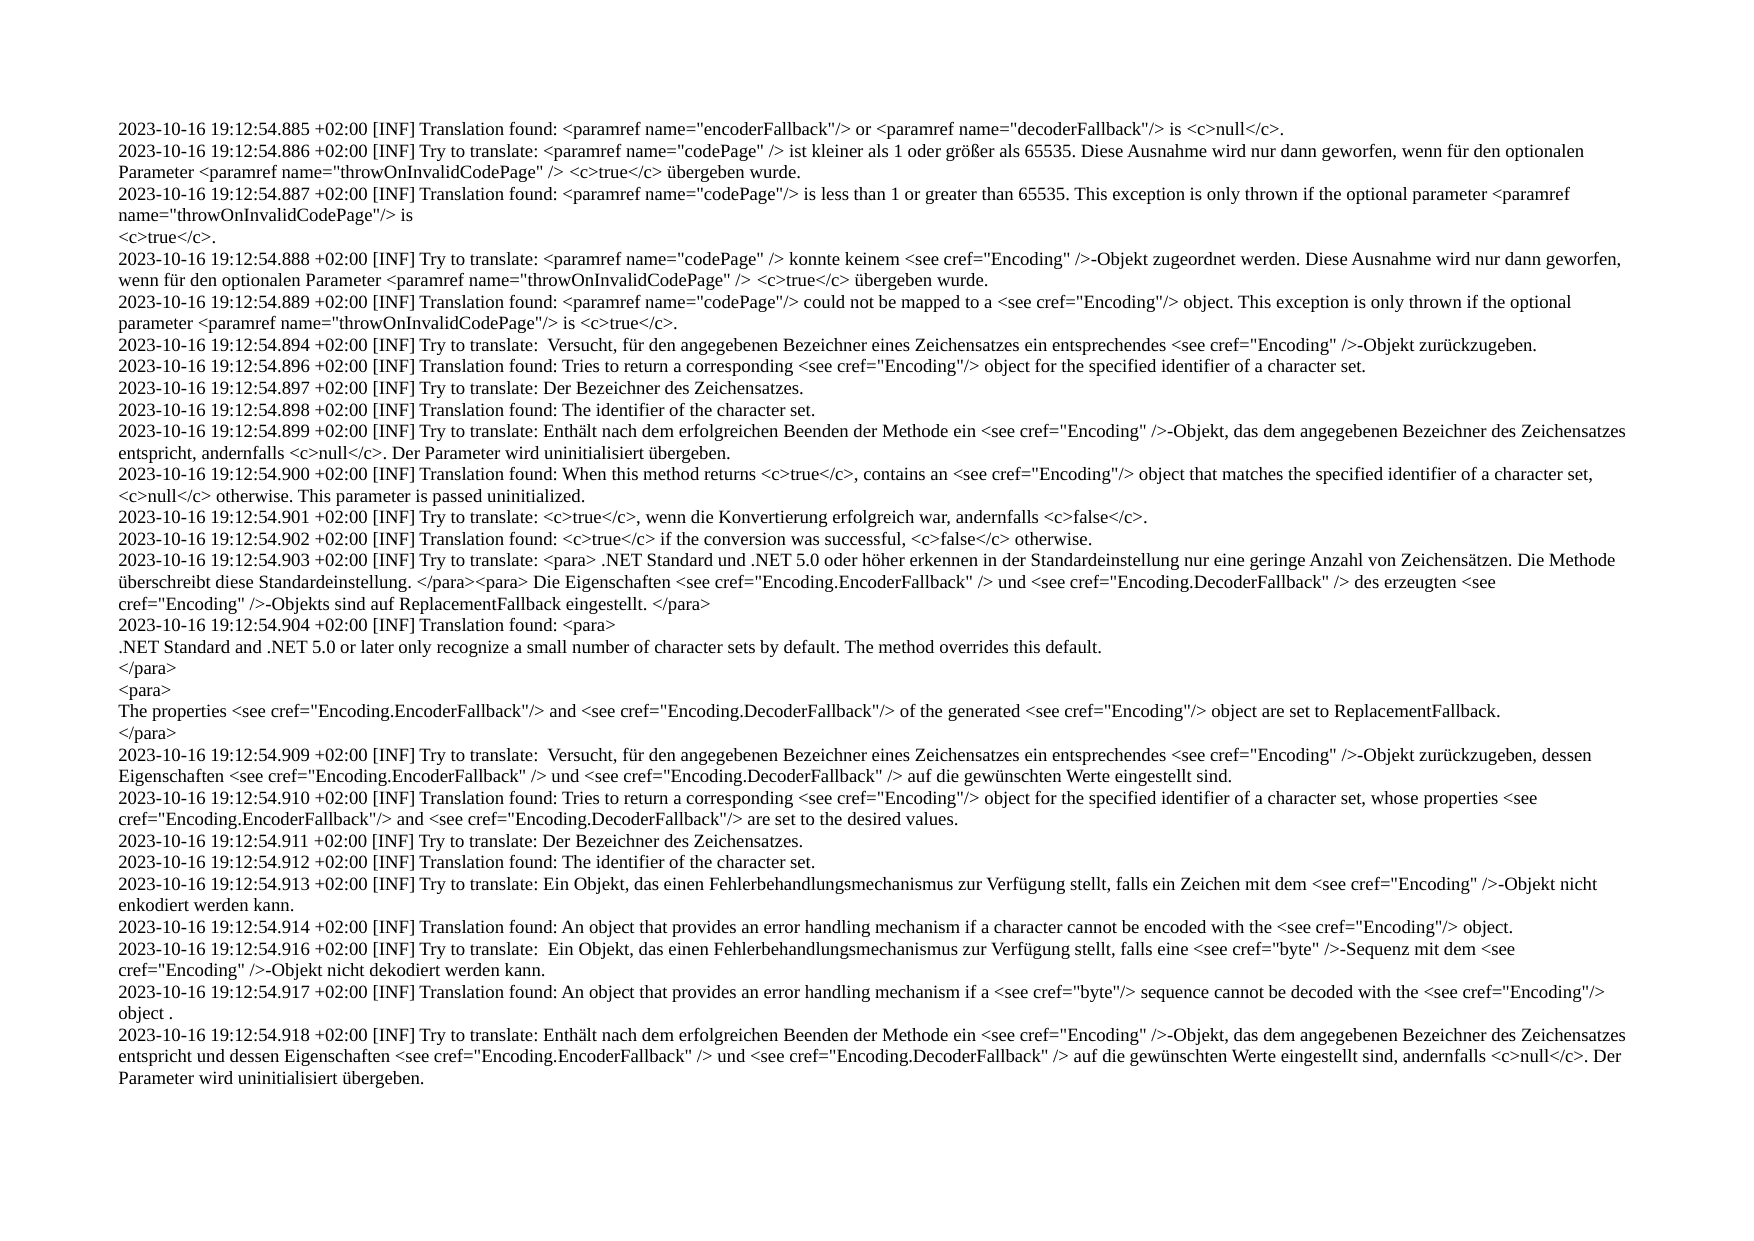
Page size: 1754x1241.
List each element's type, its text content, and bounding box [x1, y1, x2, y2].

text 2023-10-16 19:12:54.889 +02:00 [INF] Translation found: <paramref name="codePage"/> could not be mapped to a <see cref="Encoding"/> object. This exception is only thrown if the optional parameter <paramref name="throwOnInvalidCodePage"/> is <c>true</c>. [118, 291, 1636, 334]
text 2023-10-16 19:12:54.887 +02:00 [INF] Translation found: <paramref name="codePage"/> is less than 1 or greater than 65535. This exception is only thrown if the optional parameter <paramref name="throwOnInvalidCodePage"/> is <c>true</c>. [118, 183, 1636, 247]
text 2023-10-16 19:12:54.909 +02:00 [INF] Try to translate: Versucht, für den angegebenen Bezeichner eines Zeichensatzes ein entsprechendes <see cref="Encoding" />-Objekt zurückzugeben, dessen Eigenschaften <see cref="Encoding.EncoderFallback" /> und <see cref="Encoding.DecoderFallback" /> auf die gewünschten Werte eingestellt sind. [118, 743, 1636, 787]
text 2023-10-16 19:12:54.898 +02:00 [INF] Translation found: The identifier of the character set. [118, 398, 1636, 420]
text 2023-10-16 19:12:54.894 +02:00 [INF] Try to translate: Versucht, für den angegebenen Bezeichner eines Zeichensatzes ein entsprechendes <see cref="Encoding" />-Objekt zurückzugeben. [118, 334, 1636, 355]
text 2023-10-16 19:12:54.902 +02:00 [INF] Translation found: <c>true</c> if the conversion was successful, <c>false</c> otherwise. [118, 528, 1636, 549]
text 2023-10-16 19:12:54.897 +02:00 [INF] Try to translate: Der Bezeichner des Zeichensatzes. [118, 377, 1636, 398]
text 2023-10-16 19:12:54.904 +02:00 [INF] Translation found: <para> .NET Standard and .NET 5.0 or later only recognize a small number of character sets by default. The method overrides this default. </para> <para> The properties <see cref="Encoding.EncoderFallback"/> and <see cref="Encoding.DecoderFallback"/> of the generated <see cref="Encoding"/> object are set to ReplacementFallback. </para> [118, 614, 1636, 743]
text 2023-10-16 19:12:54.901 +02:00 [INF] Try to translate: <c>true</c>, wenn die Konvertierung erfolgreich war, andernfalls <c>false</c>. [118, 506, 1636, 528]
text 2023-10-16 19:12:54.888 +02:00 [INF] Try to translate: <paramref name="codePage" /> konnte keinem <see cref="Encoding" />-Objekt zugeordnet werden. Diese Ausnahme wird nur dann geworfen, wenn für den optionalen Parameter <paramref name="throwOnInvalidCodePage" /> <c>true</c> übergeben wurde. [118, 247, 1636, 291]
text 2023-10-16 19:12:54.910 +02:00 [INF] Translation found: Tries to return a corresponding <see cref="Encoding"/> object for the specified identifier of a character set, whose properties <see cref="Encoding.EncoderFallback"/> and <see cref="Encoding.DecoderFallback"/> are set to the desired values. [118, 787, 1636, 830]
text 2023-10-16 19:12:54.913 +02:00 [INF] Try to translate: Ein Objekt, das einen Fehlerbehandlungsmechanismus zur Verfügung stellt, falls ein Zeichen mit dem <see cref="Encoding" />-Objekt nicht enkodiert werden kann. [118, 873, 1636, 916]
text 2023-10-16 19:12:54.899 +02:00 [INF] Try to translate: Enthält nach dem erfolgreichen Beenden der Methode ein <see cref="Encoding" />-Objekt, das dem angegebenen Bezeichner des Zeichensatzes entspricht, andernfalls <c>null</c>. Der Parameter wird uninitialisiert übergeben. [118, 420, 1636, 463]
text 2023-10-16 19:12:54.912 +02:00 [INF] Translation found: The identifier of the character set. [118, 851, 1636, 873]
text 2023-10-16 19:12:54.918 +02:00 [INF] Try to translate: Enthält nach dem erfolgreichen Beenden der Methode ein <see cref="Encoding" />-Objekt, das dem angegebenen Bezeichner des Zeichensatzes entspricht und dessen Eigenschaften <see cref="Encoding.EncoderFallback" /> und <see cref="Encoding.DecoderFallback" /> auf die gewünschten Werte eingestellt sind, andernfalls <c>null</c>. Der Parameter wird uninitialisiert übergeben. [118, 1024, 1636, 1088]
text 2023-10-16 19:12:54.896 +02:00 [INF] Translation found: Tries to return a corresponding <see cref="Encoding"/> object for the specified identifier of a character set. [118, 355, 1636, 377]
text 2023-10-16 19:12:54.917 +02:00 [INF] Translation found: An object that provides an error handling mechanism if a <see cref="byte"/> sequence cannot be decoded with the <see cref="Encoding"/> object . [118, 981, 1636, 1024]
text 2023-10-16 19:12:54.886 +02:00 [INF] Try to translate: <paramref name="codePage" /> ist kleiner als 1 oder größer als 65535. Diese Ausnahme wird nur dann geworfen, wenn für den optionalen Parameter <paramref name="throwOnInvalidCodePage" /> <c>true</c> übergeben wurde. [118, 140, 1636, 183]
text 2023-10-16 19:12:54.900 +02:00 [INF] Translation found: When this method returns <c>true</c>, contains an <see cref="Encoding"/> object that matches the specified identifier of a character set, <c>null</c> otherwise. This parameter is passed uninitialized. [118, 463, 1636, 506]
text 2023-10-16 19:12:54.916 +02:00 [INF] Try to translate: Ein Objekt, das einen Fehlerbehandlungsmechanismus zur Verfügung stellt, falls eine <see cref="byte" />-Sequenz mit dem <see cref="Encoding" />-Objekt nicht dekodiert werden kann. [118, 937, 1636, 981]
text 2023-10-16 19:12:54.885 +02:00 [INF] Translation found: <paramref name="encoderFallback"/> or <paramref name="decoderFallback"/> is <c>null</c>. [118, 118, 1636, 140]
text 2023-10-16 19:12:54.914 +02:00 [INF] Translation found: An object that provides an error handling mechanism if a character cannot be encoded with the <see cref="Encoding"/> object. [118, 916, 1636, 937]
text 2023-10-16 19:12:54.903 +02:00 [INF] Try to translate: <para> .NET Standard und .NET 5.0 oder höher erkennen in der Standardeinstellung nur eine geringe Anzahl von Zeichensätzen. Die Methode überschreibt diese Standardeinstellung. </para><para> Die Eigenschaften <see cref="Encoding.EncoderFallback" /> und <see cref="Encoding.DecoderFallback" /> des erzeugten <see cref="Encoding" />-Objekts sind auf ReplacementFallback eingestellt. </para> [118, 549, 1636, 614]
text 2023-10-16 19:12:54.911 +02:00 [INF] Try to translate: Der Bezeichner des Zeichensatzes. [118, 830, 1636, 851]
